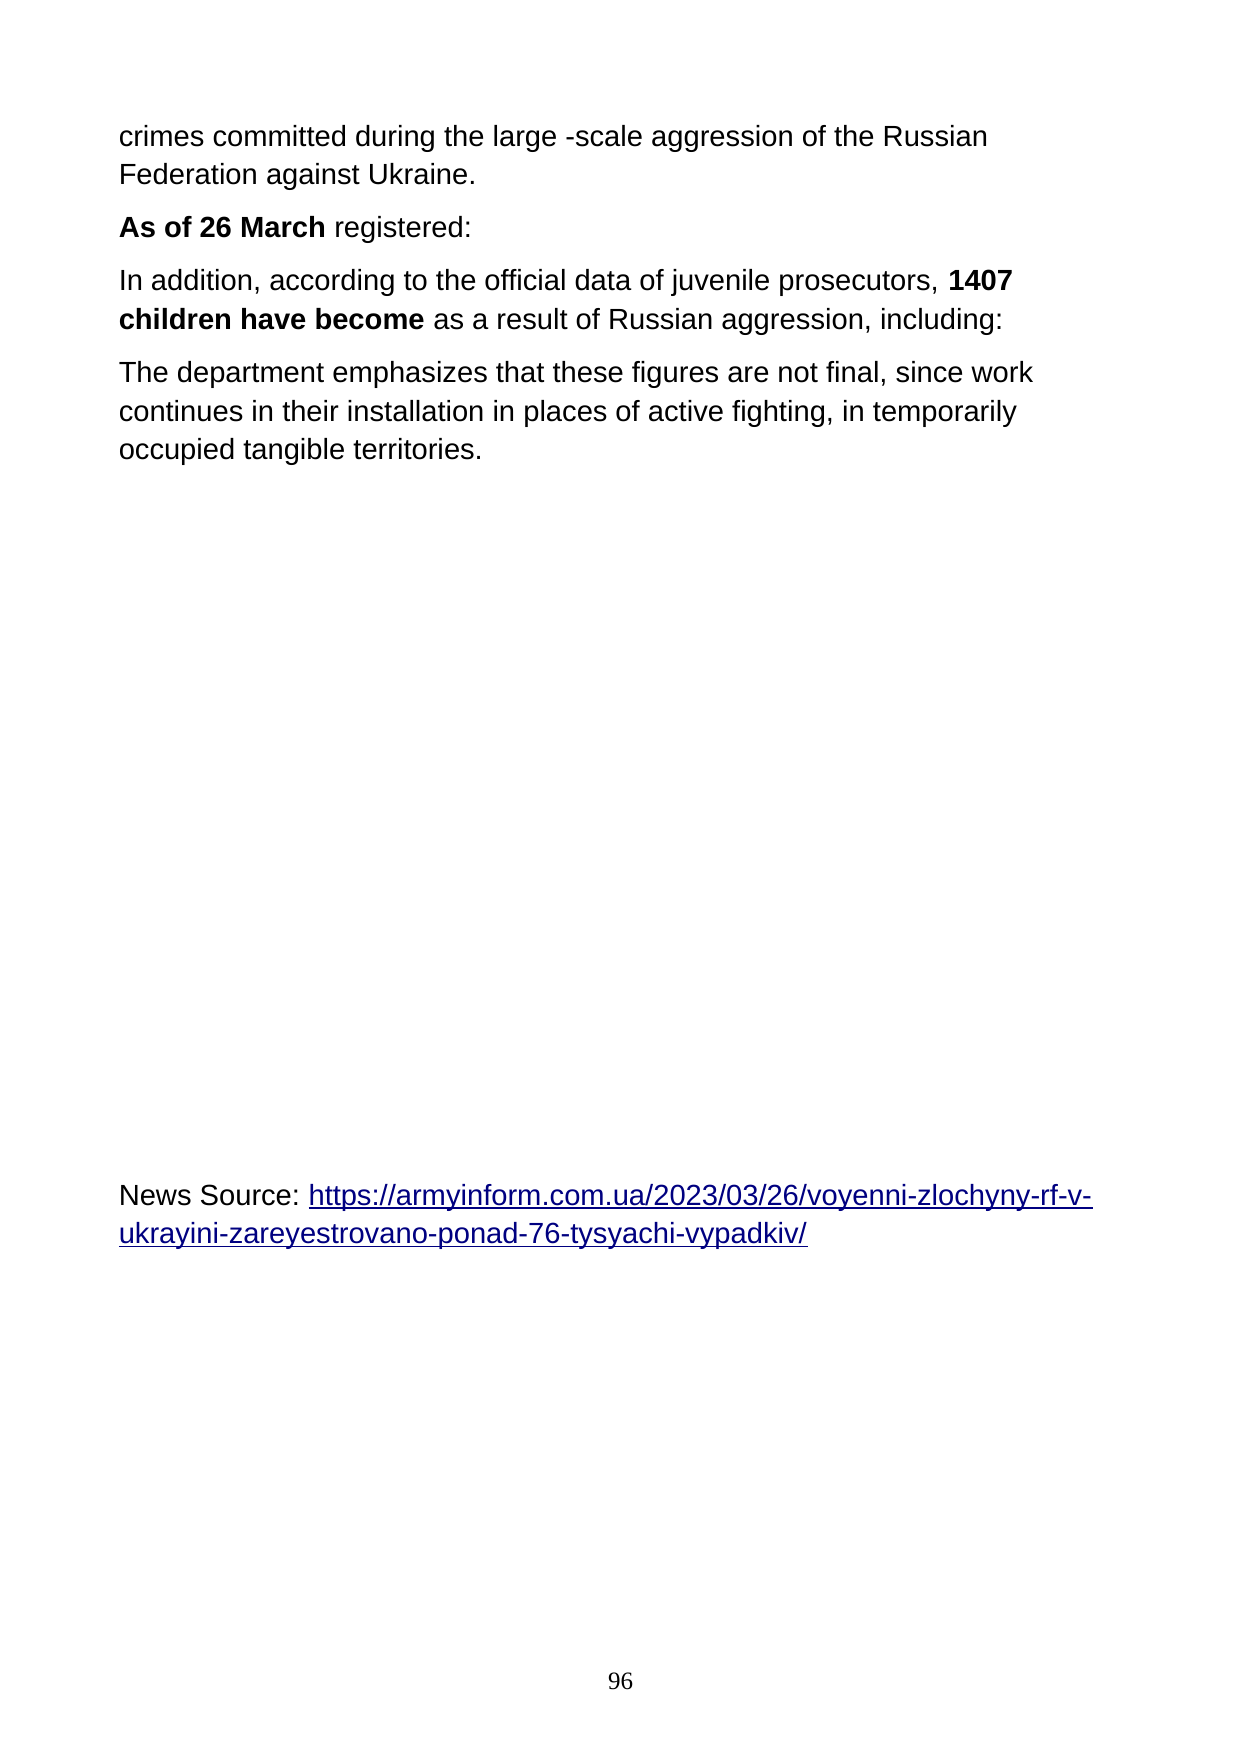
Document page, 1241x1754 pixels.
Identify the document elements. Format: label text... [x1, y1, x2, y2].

text In addition, according to the official data of juvenile prosecutors, 1407 children have become as a result of Russian aggression, including: [118, 263, 1122, 335]
text As of 26 March registered: [118, 210, 1122, 244]
text News Source: https://armyinform.com.ua/2023/03/26/voyenni-zlochyny-rf-v-ukrayini-zareyestrovano-ponad-76-tysyachi-vypadkiv/ [118, 1178, 1122, 1250]
text crimes committed during the large -scale aggression of the Russian Federation against Ukraine. [118, 118, 1122, 191]
text The department emphasizes that these figures are not final, since work continues in their installation in places of active fighting, in temporarily occupied tangible territories. [118, 355, 1122, 466]
